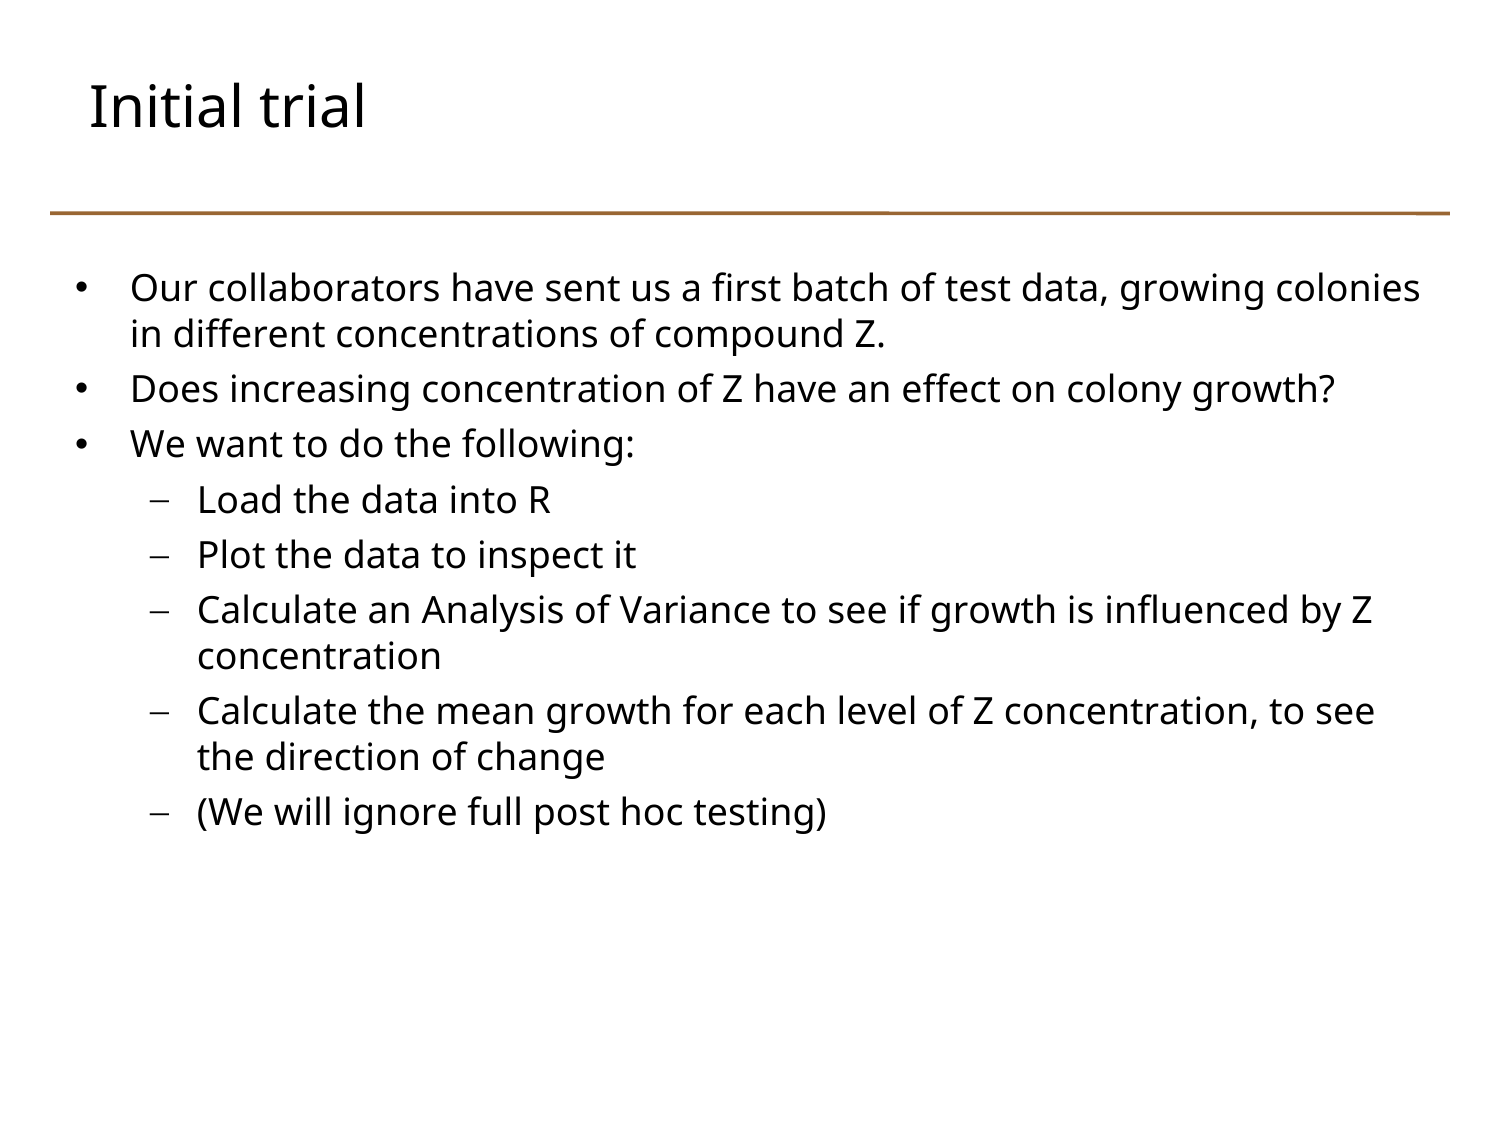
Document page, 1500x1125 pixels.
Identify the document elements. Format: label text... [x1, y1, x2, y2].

text_box Initial trial [75, 44, 1425, 233]
text_box Our collaborators have sent us a first batch of test data, growing colonies in different concentrations of compound Z. Does increasing concentration of Z have an effect on colony growth? We want to do the following: Load the data into R Plot the data to inspect it Calculate an Analysis of Variance to see if growth is influenced by Z concentration Calculate the mean growth for each level of Z concentration, to see the direction of change (We will ignore full post hoc testing) [75, 263, 1425, 1006]
